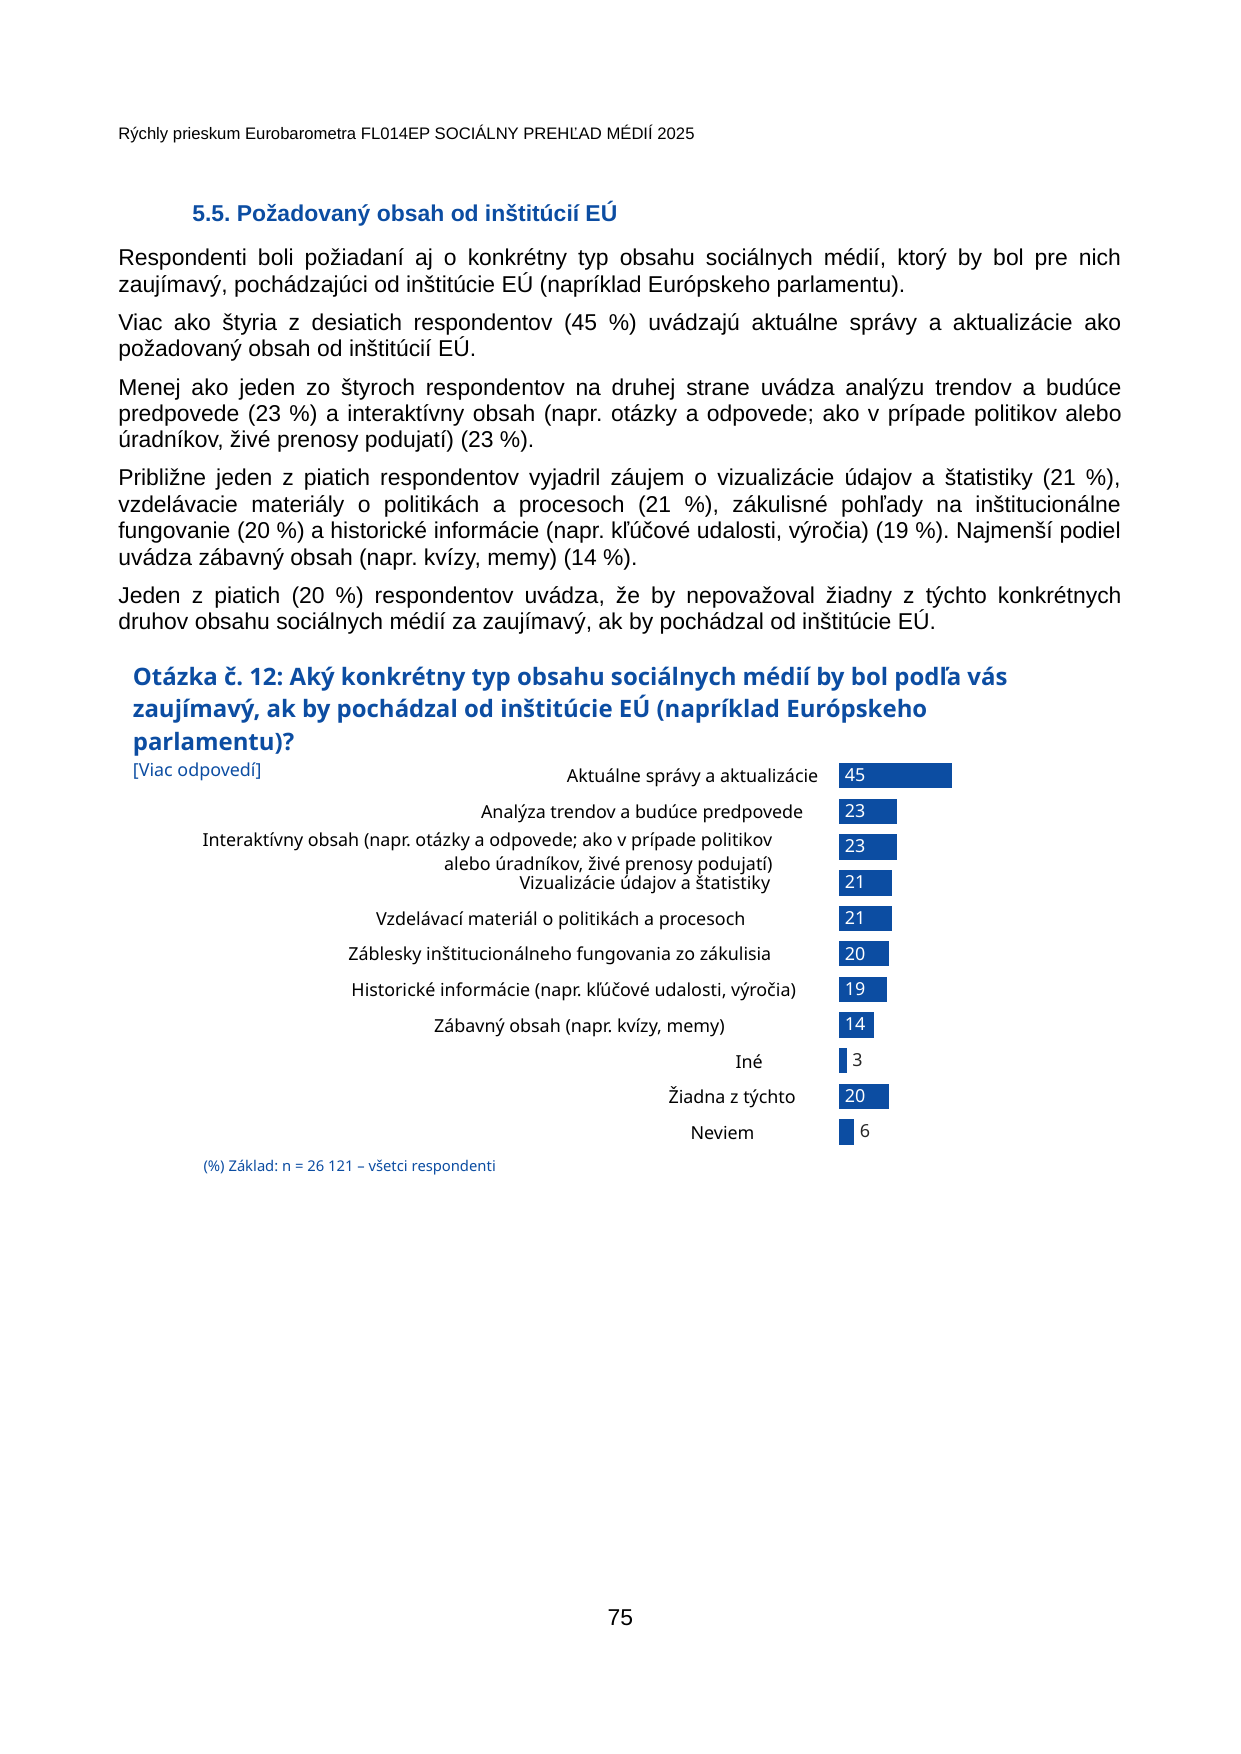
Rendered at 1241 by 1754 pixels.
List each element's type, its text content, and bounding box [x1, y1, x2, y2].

text Jeden z piatich (20 %) respondentov uvádza, že by nepovažoval žiadny z týchto konkrétnych druhov obsahu sociálnych médií za zaujímavý, ak by pochádzal od inštitúcie EÚ. [118, 582, 1122, 634]
subtitle 5.5. Požadovaný obsah od inštitúcií EÚ [118, 199, 1122, 226]
text Približne jeden z piatich respondentov vyjadril záujem o vizualizácie údajov a štatistiky (21 %), vzdelávacie materiály o politikách a procesoch (21 %), zákulisné pohľady na inštitucionálne fungovanie (20 %) a historické informácie (napr. kľúčové udalosti, výročia) (19 %). Najmenší podiel uvádza zábavný obsah (napr. kvízy, memy) (14 %). [118, 464, 1122, 570]
text Menej ako jeden zo štyroch respondentov na druhej strane uvádza analýzu trendov a budúce predpovede (23 %) a interaktívny obsah (napr. otázky a odpovede; ako v prípade politikov alebo úradníkov, živé prenosy podujatí) (23 %). [118, 373, 1122, 452]
text Viac ako štyria z desiatich respondentov (45 %) uvádzajú aktuálne správy a aktualizácie ako požadovaný obsah od inštitúcií EÚ. [118, 309, 1122, 362]
text Respondenti boli požiadaní aj o konkrétny typ obsahu sociálnych médií, ktorý by bol pre nich zaujímavý, pochádzajúci od inštitúcie EÚ (napríklad Európskeho parlamentu). [118, 244, 1122, 297]
